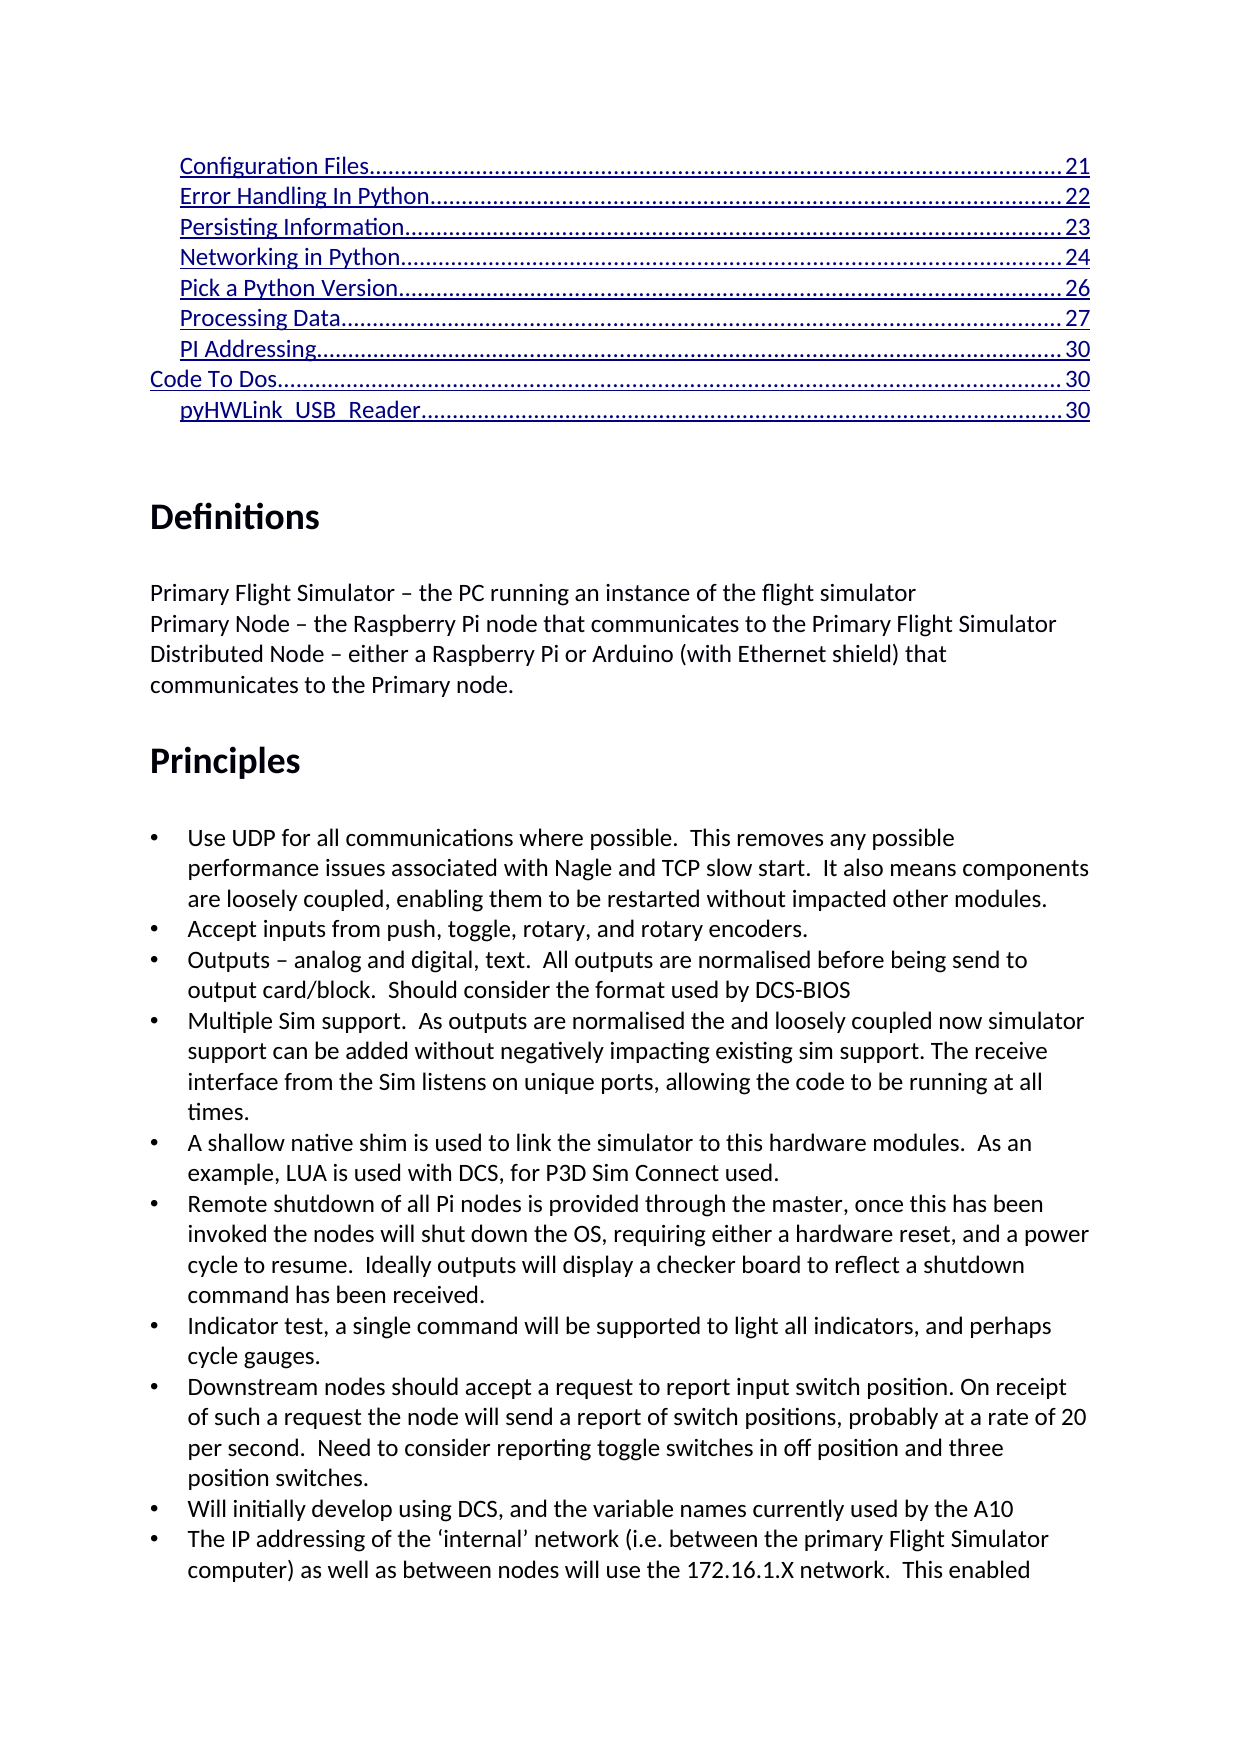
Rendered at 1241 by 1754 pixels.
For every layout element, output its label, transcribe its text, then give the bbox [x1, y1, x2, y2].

list Remote shutdown of all Pi nodes is provided through the master, once this has been invoked the nodes will shut down the OS, requiring either a hardware reset, and a power cycle to resume. Ideally outputs will display a checker board to reflect a shutdown command has been received. [150, 1188, 1090, 1310]
list Use UDP for all communications where possible. This removes any possible performance issues associated with Nagle and TCP slow start. It also means components are loosely coupled, enabling them to be restarted without impacted other modules. [150, 822, 1090, 913]
list Accept inputs from push, toggle, rotary, and rotary encoders. [150, 913, 1090, 944]
text Error Handling In Python 22 [179, 181, 1090, 206]
text [179, 238, 1090, 242]
text pyHWLink_USB_Reader 30 [179, 394, 1090, 420]
text Code To Dos 30 [150, 364, 1090, 390]
text Primary Node – the Raspberry Pi node that communicates to the Primary Flight Simulator [150, 608, 1090, 638]
text PI Addressing 30 [179, 333, 1090, 359]
subtitle Definitions [150, 493, 1090, 538]
list Multiple Sim support. As outputs are normalised the and loosely coupled now simulator support can be added without negatively impacting existing sim support. The receive interface from the Sim listens on unique ports, allowing the code to be running at all times. [150, 1005, 1090, 1127]
text Persisting Information 23 [179, 211, 1090, 237]
list Indicator test, a single command will be supported to light all indicators, and perhaps cycle gauges. [150, 1310, 1090, 1371]
list Will initially develop using DCS, and the variable names currently used by the A10 [150, 1493, 1090, 1524]
text [179, 177, 1090, 181]
text [179, 360, 1090, 364]
text [179, 207, 1090, 211]
list Outputs – analog and digital, text. All outputs are normalised before being send to output card/block. Should consider the format used by DCS-BIOS [150, 944, 1090, 1005]
text Primary Flight Simulator – the PC running an instance of the flight simulator [150, 577, 1090, 608]
text Distributed Node – either a Raspberry Pi or Arduino (with Ethernet shield) that communicates to the Primary node. [150, 638, 1090, 699]
text Networking in Python 24 [179, 242, 1090, 268]
text Pick a Python Version 26 [179, 272, 1090, 298]
text Processing Data 27 [179, 303, 1090, 329]
text [179, 299, 1090, 303]
list The IP addressing of the ‘internal’ network (i.e. between the primary Flight Simulator computer) as well as between nodes will use the 172.16.1.X network. This enabled [150, 1524, 1090, 1585]
list A shallow native shim is used to link the simulator to this hardware modules. As an example, LUA is used with DCS, for P3D Sim Connect used. [150, 1127, 1090, 1188]
subtitle Principles [150, 737, 1090, 783]
list Downstream nodes should accept a request to report input switch position. On receipt of such a request the node will send a report of switch positions, probably at a rate of 20 per second. Need to consider reporting toggle switches in off position and three position switches. [150, 1371, 1090, 1493]
text [179, 421, 1090, 425]
text Configuration Files 21 [179, 150, 1090, 176]
